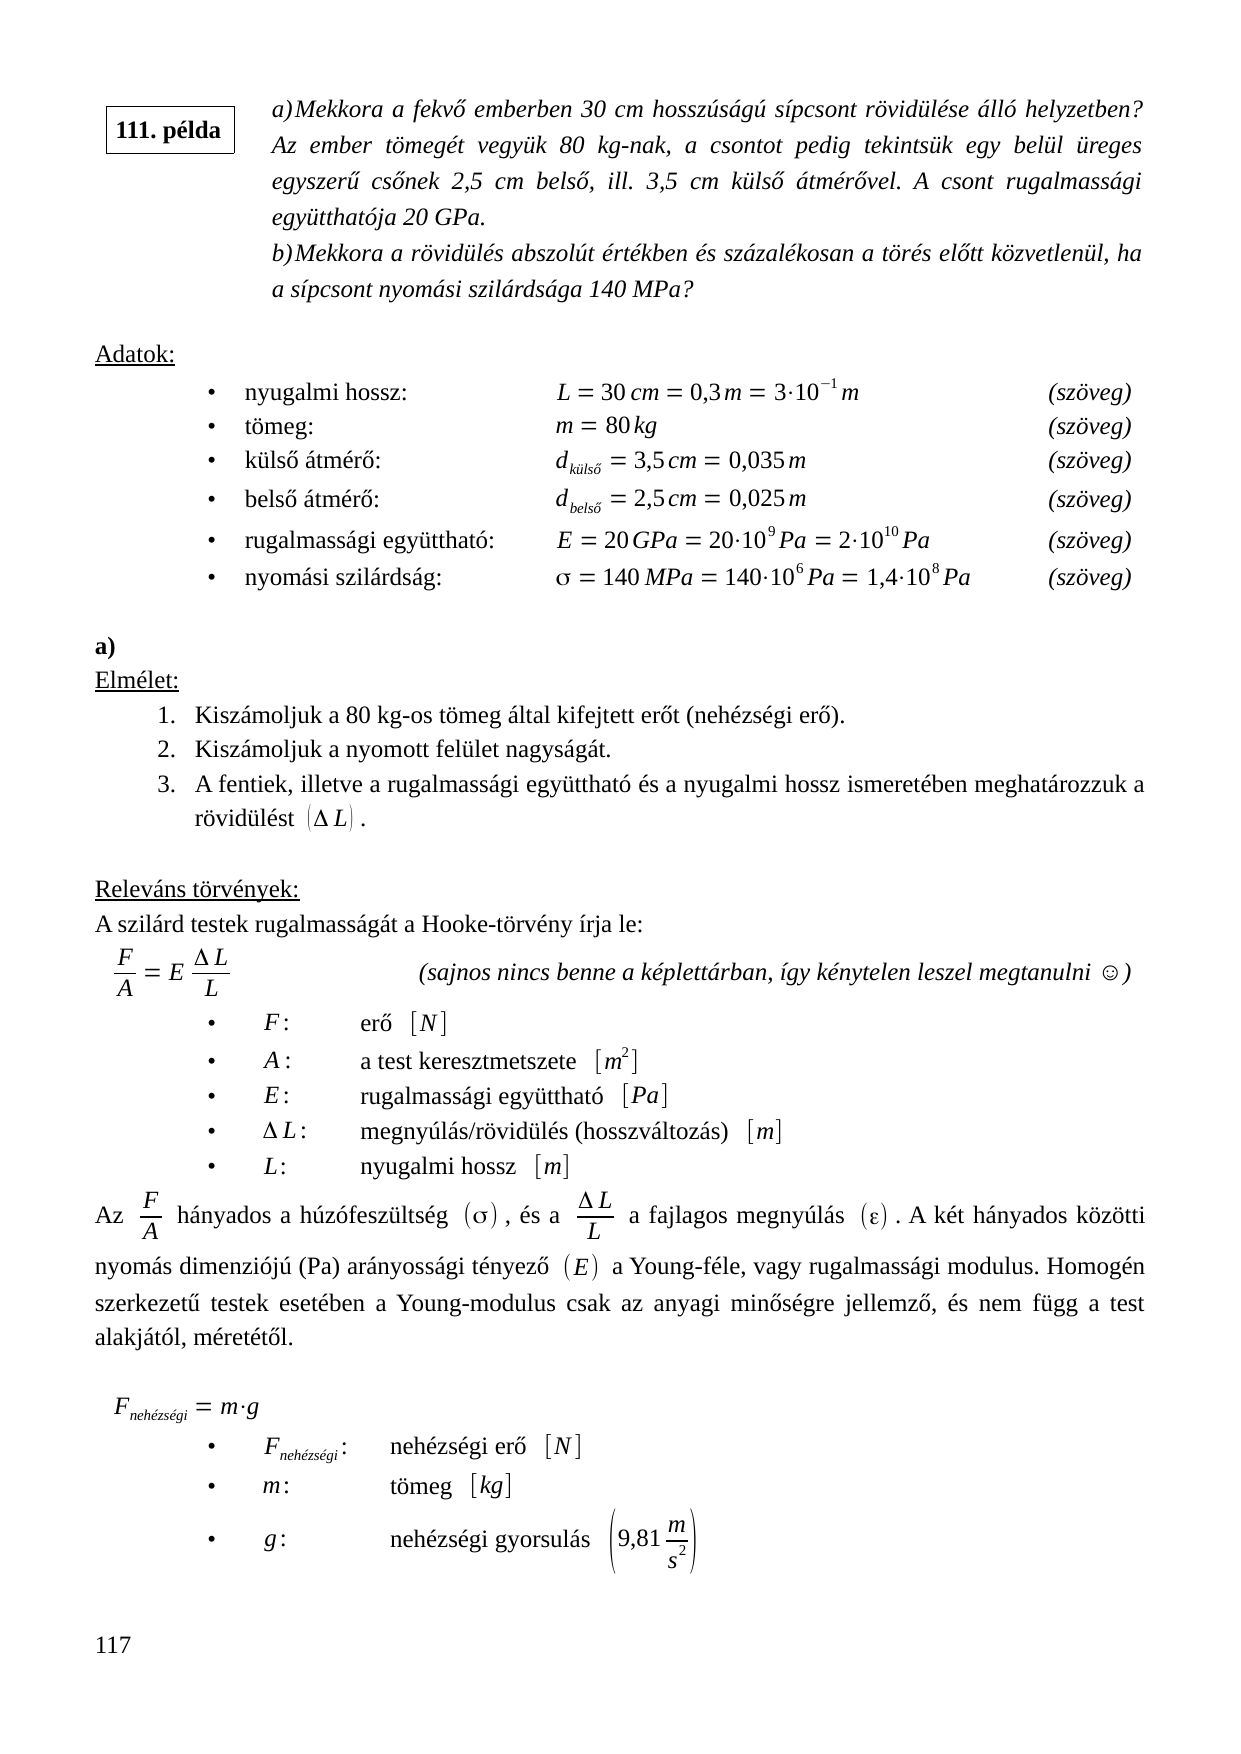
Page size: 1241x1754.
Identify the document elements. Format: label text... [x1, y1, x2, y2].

text Elmélet: [94, 665, 1146, 694]
list Kiszámoljuk a 80 kg-os tömeg által kifejtett erőt (nehézségi erő). [157, 700, 1146, 728]
list nyugalmi hossz: (szöveg) [207, 374, 1146, 405]
list erő [207, 1008, 1146, 1037]
list megnyúlás/rövidülés (hosszváltozás) [207, 1116, 1146, 1146]
list rugalmassági együttható: (szöveg) [207, 522, 1146, 553]
text Az hányados a húzófeszültség , és a a fajlagos megnyúlás . A két hányados közötti nyomás dimenziójú (Pa) arányossági tényező a Young-féle, vagy rugalmassági modulus. Homogén szerkezetű testek esetében a Young-modulus csak az anyagi minőségre jellemző, és nem függ a test alakjától, méretétől. [94, 1187, 1146, 1351]
text Adatok: [94, 339, 1146, 368]
list tömeg: (szöveg) [207, 411, 1146, 440]
text A szilárd testek rugalmasságát a Hooke-törvény írja le: [94, 909, 1146, 937]
text Releváns törvények: [94, 874, 1146, 903]
list Kiszámoljuk a nyomott felület nagyságát. [157, 734, 1146, 763]
list [107, 107, 234, 153]
list Mekkora a fekvő emberben 30 cm hosszúságú sípcsont rövidülése álló helyzetben? Az ember tömegét vegyük 80 kg-nak, a csontot pedig tekintsük egy belül üreges egyszerű csőnek 2,5 cm belső, ill. 3,5 cm külső átmérővel. A csont rugalmassági együtthatója 20 GPa. [272, 94, 1146, 231]
list a test keresztmetszete [207, 1043, 1146, 1075]
list nehézségi erő [207, 1431, 1146, 1464]
list tömeg [207, 1471, 1146, 1500]
list nyomási szilárdság: (szöveg) [207, 559, 1146, 591]
list nyugalmi hossz [207, 1151, 1146, 1181]
list A fentiek, illetve a rugalmassági együttható és a nyugalmi hossz ismeretében meghatározzuk a rövidülést . [157, 769, 1146, 834]
list rugalmassági együttható [207, 1081, 1146, 1110]
list Mekkora a rövidülés abszolút értékben és százalékosan a törés előtt közvetlenül, ha a sípcsont nyomási szilárdsága 140 MPa? [272, 238, 1146, 303]
text a) [94, 631, 1146, 659]
list külső átmérő: (szöveg) [207, 446, 1146, 478]
list nehézségi gyorsulás [207, 1507, 1146, 1576]
list belső átmérő: (szöveg) [207, 484, 1146, 516]
text (sajnos nincs benne a képlettárban, így kénytelen leszel megtanulni ☺) [94, 943, 1146, 1002]
subtitle 111. példa [115, 115, 225, 144]
